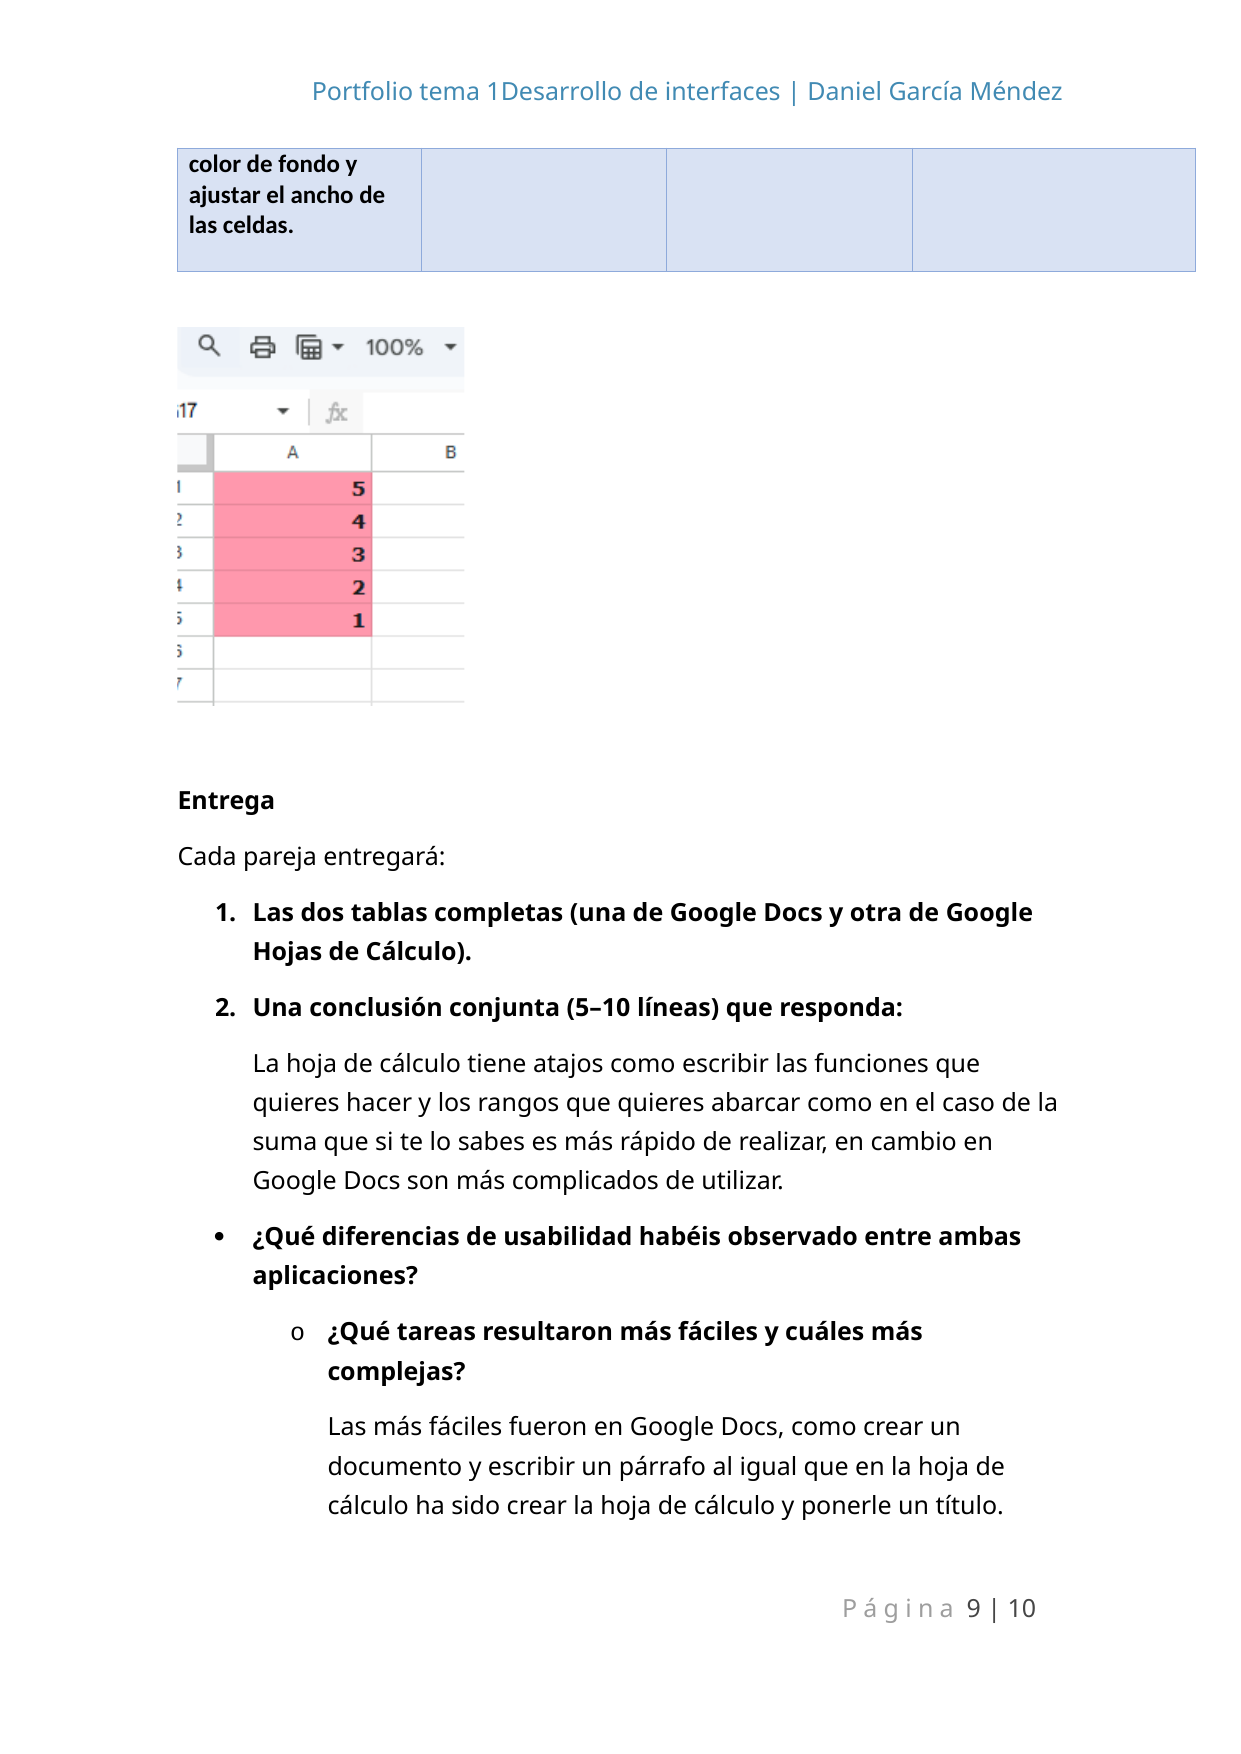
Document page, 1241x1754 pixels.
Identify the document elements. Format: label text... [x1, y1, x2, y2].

list Las dos tablas completas (una de Google Docs y otra de Google Hojas de Cálculo). [215, 895, 1063, 968]
text Entrega [177, 783, 1063, 817]
list Las más fáciles fueron en Google Docs, como crear un documento y escribir un párrafo al igual que en la hoja de cálculo ha sido crear la hoja de cálculo y ponerle un título. [327, 1409, 1063, 1521]
list ¿Qué diferencias de usabilidad habéis observado entre ambas aplicaciones? [215, 1219, 1063, 1292]
table_cell [667, 149, 912, 271]
table_cell [913, 149, 1195, 271]
list Una conclusión conjunta (5–10 líneas) que responda: [215, 990, 1063, 1024]
table_cell color de fondo y ajustar el ancho de las celdas. [178, 149, 421, 271]
table_cell [422, 149, 666, 271]
text Cada pareja entregará: [177, 839, 1063, 873]
list ¿Qué tareas resultaron más fáciles y cuáles más complejas? [290, 1314, 1063, 1387]
list La hoja de cálculo tiene atajos como escribir las funciones que quieres hacer y los rangos que quieres abarcar como en el caso de la suma que si te lo sabes es más rápido de realizar, en cambio en Google Docs son más complicados de utilizar. [252, 1046, 1063, 1197]
